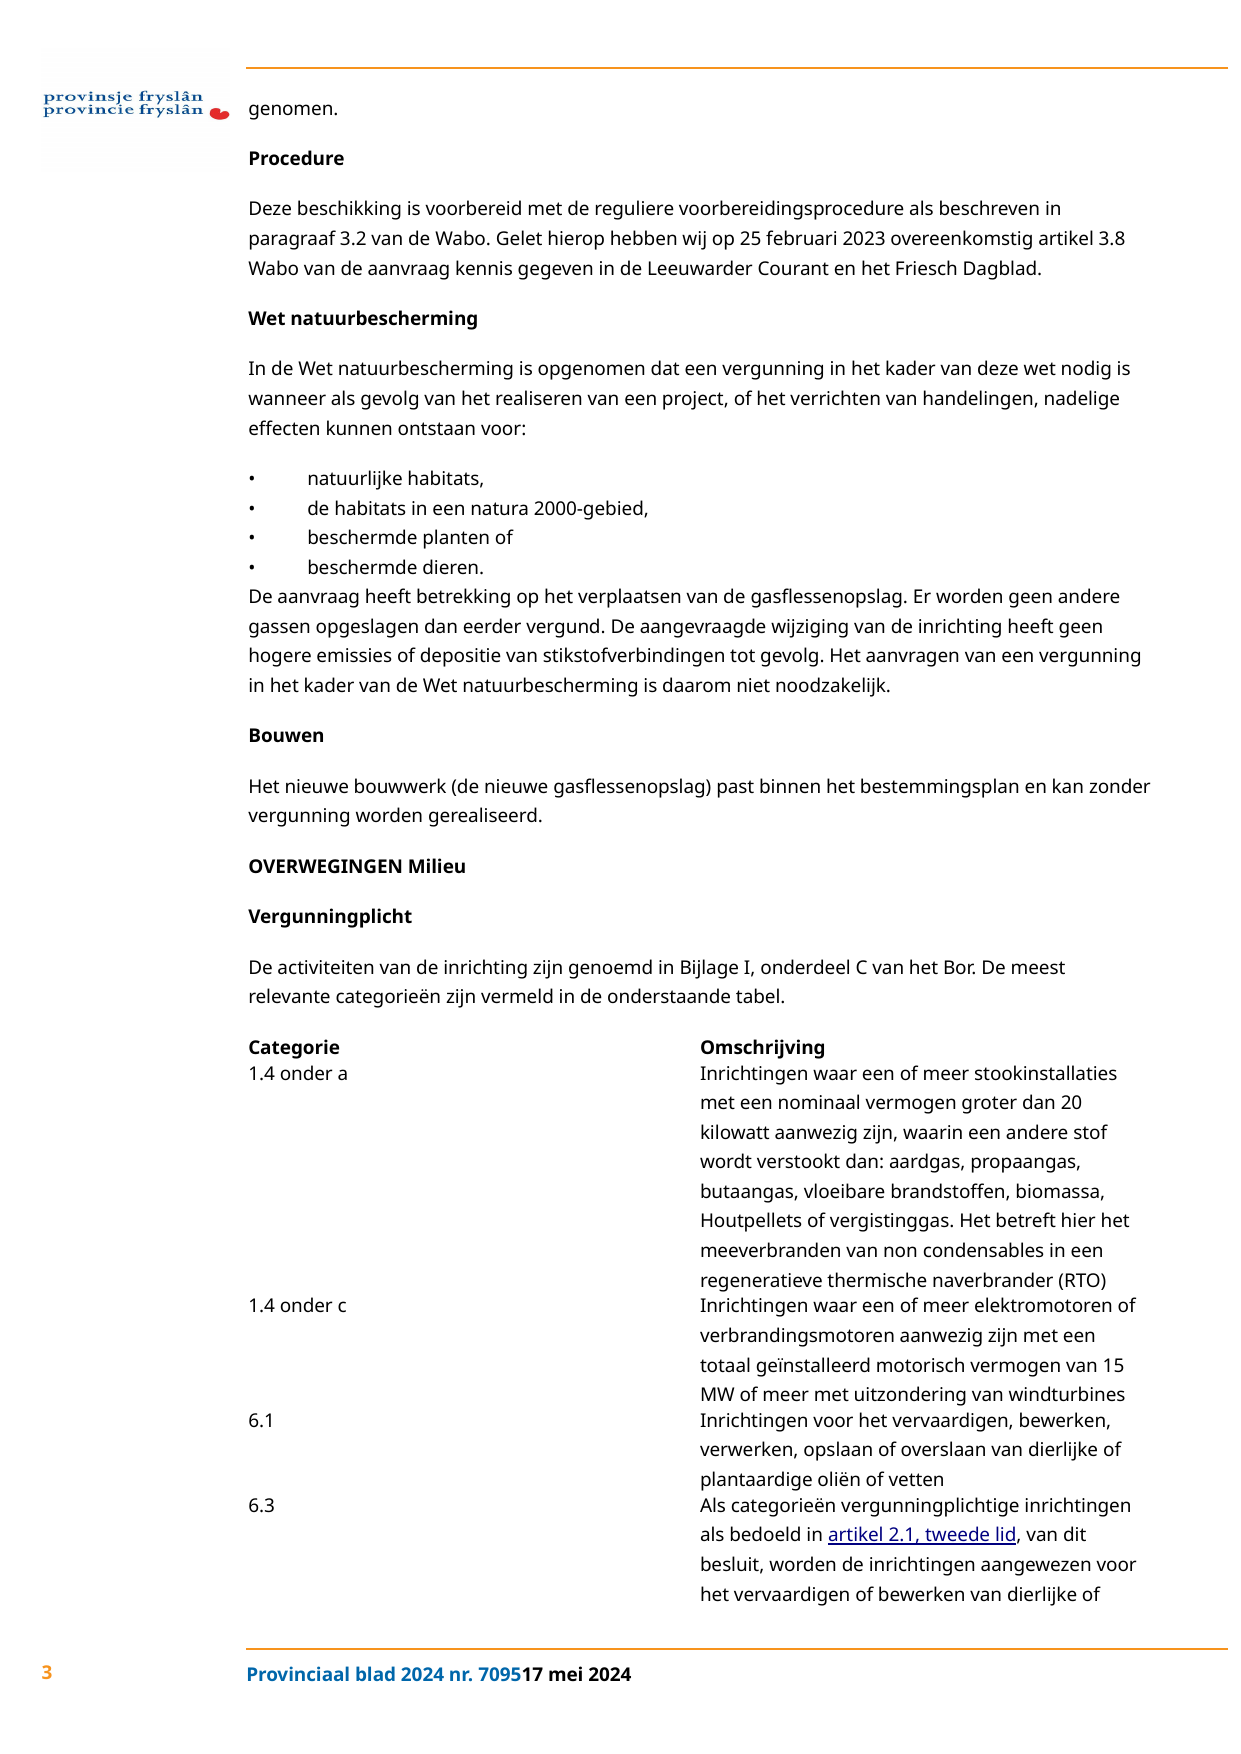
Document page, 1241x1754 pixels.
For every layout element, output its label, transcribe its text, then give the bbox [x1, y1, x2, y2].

text Wet natuurbescherming [248, 305, 1152, 331]
text De aanvraag heeft betrekking op het verplaatsen van de gasflessenopslag. Er worden geen andere gassen opgeslagen dan eerder vergund. De aangevraagde wijziging van de inrichting heeft geen hogere emissies of depositie van stikstofverbindingen tot gevolg. Het aanvragen van een vergunning in het kader van de Wet natuurbescherming is daarom niet noodzakelijk. [248, 583, 1152, 698]
picture [41, 47, 231, 172]
text genomen. [248, 95, 1152, 121]
table_cell Inrichtingen waar een of meer elektromotoren of verbrandingsmotoren aanwezig zijn met een totaal geïnstalleerd motorisch vermogen van 15 MW of meer met uitzondering van windturbines [700, 1293, 1152, 1407]
list de habitats in een natura 2000-gebied, [248, 495, 1152, 521]
text Het nieuwe bouwwerk (de nieuwe gasflessenopslag) past binnen het bestemmingsplan en kan zonder vergunning worden gerealiseerd. [248, 773, 1152, 828]
text Deze beschikking is voorbereid met de reguliere voorbereidingsprocedure als beschreven in paragraaf 3.2 van de Wabo. Gelet hierop hebben wij op 25 februari 2023 overeenkomstig artikel 3.8 Wabo van de aanvraag kennis gegeven in de Leeuwarder Courant en het Friesch Dagblad. [248, 196, 1152, 281]
text Bouwen [248, 723, 1152, 748]
list beschermde dieren. [248, 554, 1152, 580]
table_cell 1.4 onder a [248, 1060, 700, 1293]
list natuurlijke habitats, [248, 465, 1152, 491]
table_cell 1.4 onder c [248, 1293, 700, 1407]
text OVERWEGINGEN Milieu [248, 853, 1152, 879]
text In de Wet natuurbescherming is opgenomen dat een vergunning in het kader van deze wet nodig is wanneer als gevolg van het realiseren van een project, of het verrichten van handelingen, nadelige effecten kunnen ontstaan voor: [248, 356, 1152, 441]
table_header Categorie [248, 1034, 700, 1060]
table_header Omschrijving [700, 1034, 1152, 1060]
list beschermde planten of [248, 524, 1152, 550]
table_cell Inrichtingen waar een of meer stookinstallaties met een nominaal vermogen groter dan 20 kilowatt aanwezig zijn, waarin een andere stof wordt verstookt dan: aardgas, propaangas, butaangas, vloeibare brandstoffen, biomassa, Houtpellets of vergistinggas. Het betreft hier het meeverbranden van non condensables in een regeneratieve thermische naverbrander (RTO) [700, 1060, 1152, 1293]
table_cell 6.1 [248, 1407, 700, 1492]
table_cell Als categorieën vergunningplichtige inrichtingen als bedoeld in artikel 2.1, tweede lid, van dit besluit, worden de inrichtingen aangewezen voor het vervaardigen of bewerken van dierlijke of [700, 1492, 1152, 1606]
text De activiteiten van de inrichting zijn genoemd in Bijlage I, onderdeel C van het Bor. De meest relevante categorieën zijn vermeld in de onderstaande tabel. [248, 954, 1152, 1009]
table_cell 6.3 [248, 1492, 700, 1606]
table_cell Inrichtingen voor het vervaardigen, bewerken, verwerken, opslaan of overslaan van dierlijke of plantaardige oliën of vetten [700, 1407, 1152, 1492]
text Procedure [248, 145, 1152, 171]
text Vergunningplicht [248, 903, 1152, 929]
